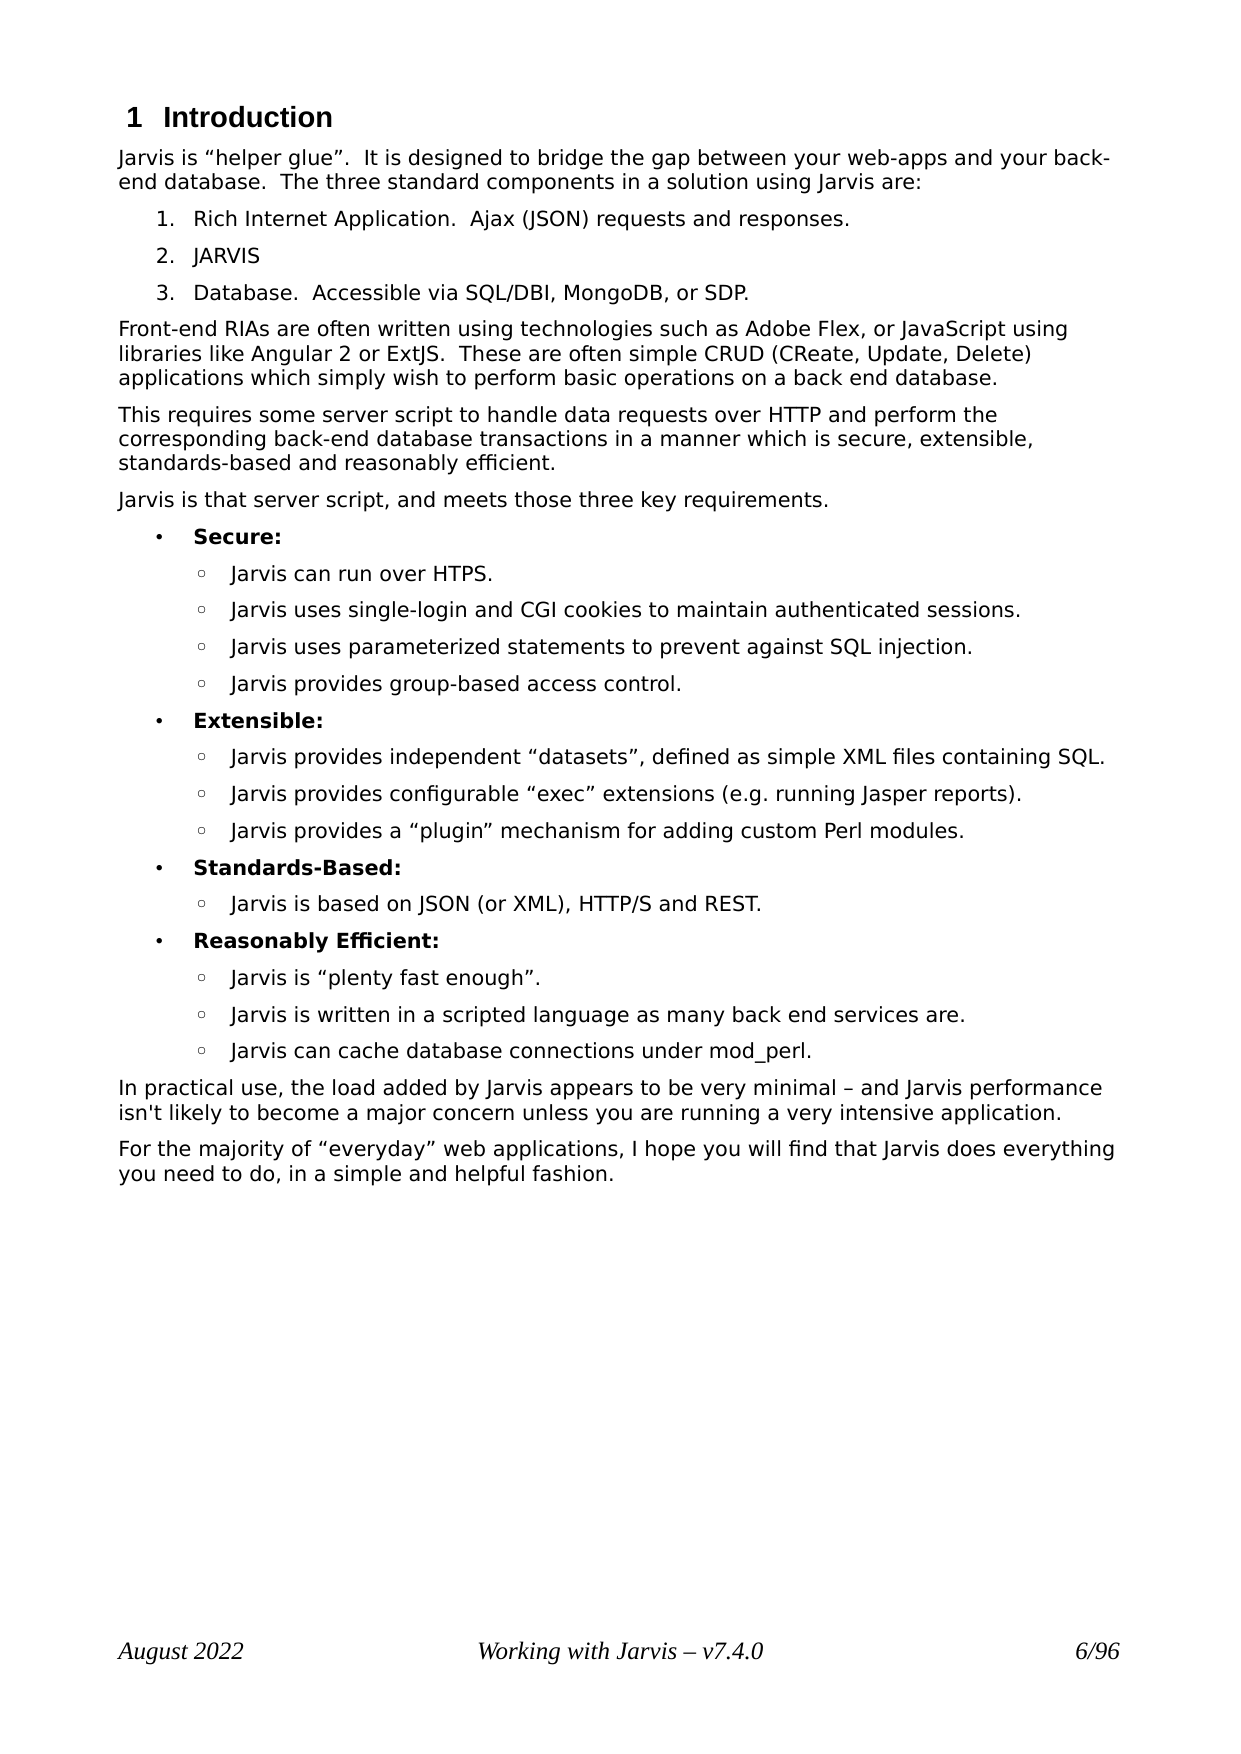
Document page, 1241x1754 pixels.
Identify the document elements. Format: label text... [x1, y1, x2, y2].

list JARVIS [156, 244, 1122, 268]
text In practical use, the load added by Jarvis appears to be very minimal – and Jarvis performance isn't likely to become a major concern unless you are running a very intensive application. [118, 1076, 1122, 1125]
list Database. Accessible via SQL/DBI, MongoDB, or SDP. [156, 281, 1122, 305]
list Jarvis uses single-login and CGI cookies to maintain authenticated sessions. [193, 598, 1122, 623]
list Jarvis provides independent “datasets”, defined as simple XML files containing SQL. [193, 745, 1122, 770]
list Rich Internet Application. Ajax (JSON) requests and responses. [156, 207, 1122, 231]
list Standards-Based: [156, 856, 1122, 880]
text Jarvis is “helper glue”. It is designed to bridge the gap between your web-apps and your back-end database. The three standard components in a solution using Jarvis are: [118, 146, 1122, 194]
text This requires some server script to handle data requests over HTTP and perform the corresponding back-end database transactions in a manner which is secure, extensible, standards-based and reasonably efficient. [118, 403, 1122, 476]
text Front-end RIAs are often written using technologies such as Adobe Flex, or JavaScript using libraries like Angular 2 or ExtJS. These are often simple CRUD (CReate, Update, Delete) applications which simply wish to perform basic operations on a back end database. [118, 317, 1122, 390]
subtitle Introduction [118, 100, 1122, 133]
list Jarvis is based on JSON (or XML), HTTP/S and REST. [193, 892, 1122, 917]
list Jarvis is written in a scripted language as many back end services are. [193, 1003, 1122, 1027]
list Jarvis provides configurable “exec” extensions (e.g. running Jasper reports). [193, 782, 1122, 806]
list Jarvis can run over HTPS. [193, 562, 1122, 586]
text For the majority of “everyday” web applications, I hope you will find that Jarvis does everything you need to do, in a simple and helpful fashion. [118, 1137, 1122, 1186]
list Jarvis uses parameterized statements to prevent against SQL injection. [193, 635, 1122, 659]
list Reasonably Efficient: [156, 929, 1122, 953]
list Jarvis is “plenty fast enough”. [193, 966, 1122, 990]
text Jarvis is that server script, and meets those three key requirements. [118, 488, 1122, 512]
list Jarvis can cache database connections under mod_perl. [193, 1039, 1122, 1064]
list Secure: [156, 525, 1122, 549]
list Jarvis provides group-based access control. [193, 672, 1122, 696]
list Jarvis provides a “plugin” mechanism for adding custom Perl modules. [193, 819, 1122, 843]
list Extensible: [156, 709, 1122, 733]
